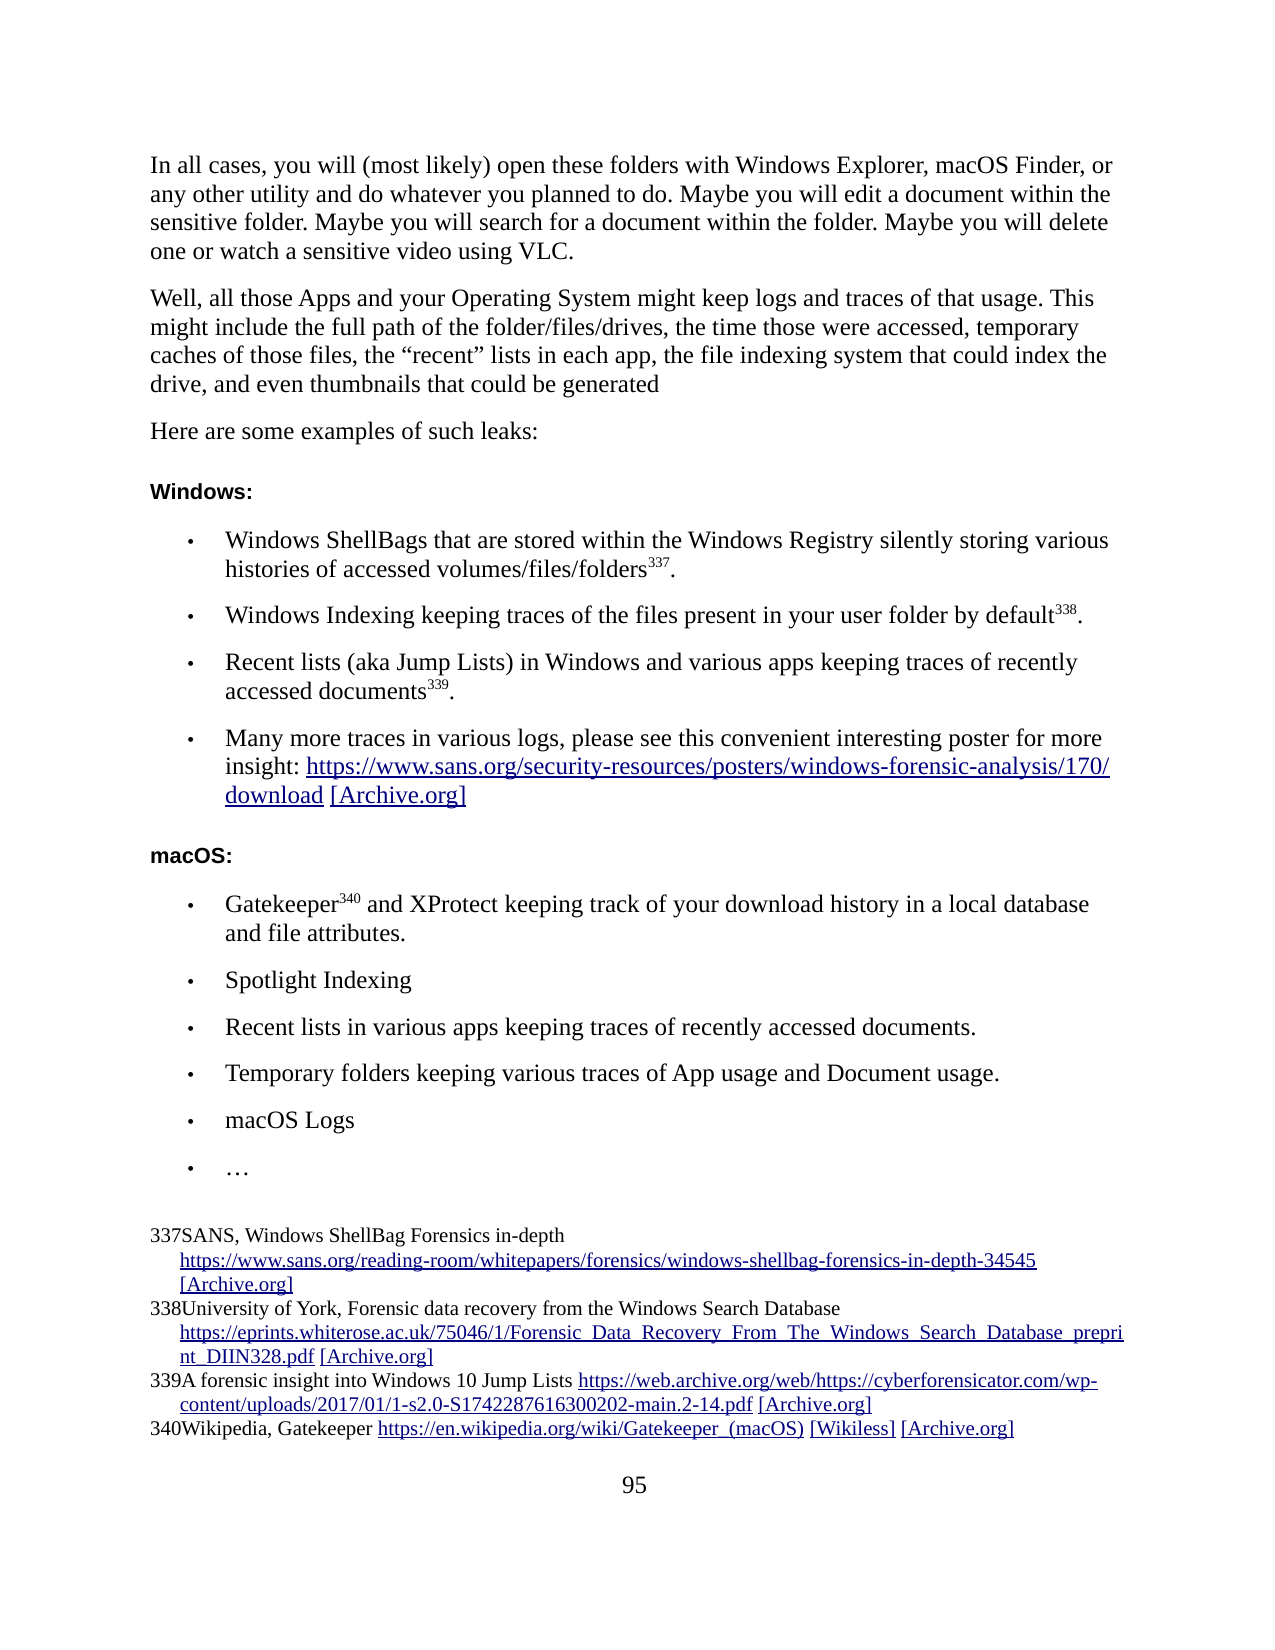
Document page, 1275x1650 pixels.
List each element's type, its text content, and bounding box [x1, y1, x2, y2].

list Recent lists in various apps keeping traces of recently accessed documents. [187, 1012, 1125, 1040]
text Well, all those Apps and your Operating System might keep logs and traces of that usage. This might include the full path of the folder/files/drives, the time those were accessed, temporary caches of those files, the “recent” lists in each app, the file indexing system that could index the drive, and even thumbnails that could be generated [150, 283, 1125, 398]
list Many more traces in various logs, please see this convenient interesting poster for more insight: https://www.sans.org/security-resources/posters/windows-forensic-analysis/170/download [Archive.org] [187, 723, 1125, 809]
list A forensic insight into Windows 10 Jump Lists https://web.archive.org/web/https://cyberforensicator.com/wp-content/uploads/2017/01/1-s2.0-S1742287616300202-main.2-14.pdf [Archive.org] [150, 1368, 1125, 1416]
list Wikipedia, Gatekeeper https://en.wikipedia.org/wiki/Gatekeeper_(macOS) [Wikiless] [Archive.org] [150, 1416, 1125, 1440]
list Temporary folders keeping various traces of App usage and Document usage. [187, 1058, 1125, 1087]
subtitle Windows: [150, 478, 1125, 504]
list macOS Logs [187, 1105, 1125, 1134]
text In all cases, you will (most likely) open these folders with Windows Explorer, macOS Finder, or any other utility and do whatever you planned to do. Maybe you will edit a document within the sensitive folder. Maybe you will search for a document within the folder. Maybe you will delete one or watch a sensitive video using VLC. [150, 150, 1125, 265]
subtitle macOS: [150, 843, 1125, 868]
list Gatekeeper and XProtect keeping track of your download history in a local database and file attributes. [187, 889, 1125, 947]
text Here are some examples of such leaks: [150, 416, 1125, 444]
list … [187, 1152, 1125, 1180]
list SANS, Windows ShellBag Forensics in-depth https://www.sans.org/reading-room/whitepapers/forensics/windows-shellbag-forensics-in-depth-34545 [Archive.org] [150, 1223, 1125, 1296]
list Windows Indexing keeping traces of the files present in your user folder by default. [187, 601, 1125, 629]
list Spotlight Indexing [187, 965, 1125, 994]
list Recent lists (aka Jump Lists) in Windows and various apps keeping traces of recently accessed documents. [187, 647, 1125, 705]
list Windows ShellBags that are stored within the Windows Registry silently storing various histories of accessed volumes/files/folders. [187, 525, 1125, 583]
list University of York, Forensic data recovery from the Windows Search Database https://eprints.whiterose.ac.uk/75046/1/Forensic_Data_Recovery_From_The_Windows_Search_Database_preprint_DIIN328.pdf [Archive.org] [150, 1296, 1125, 1368]
